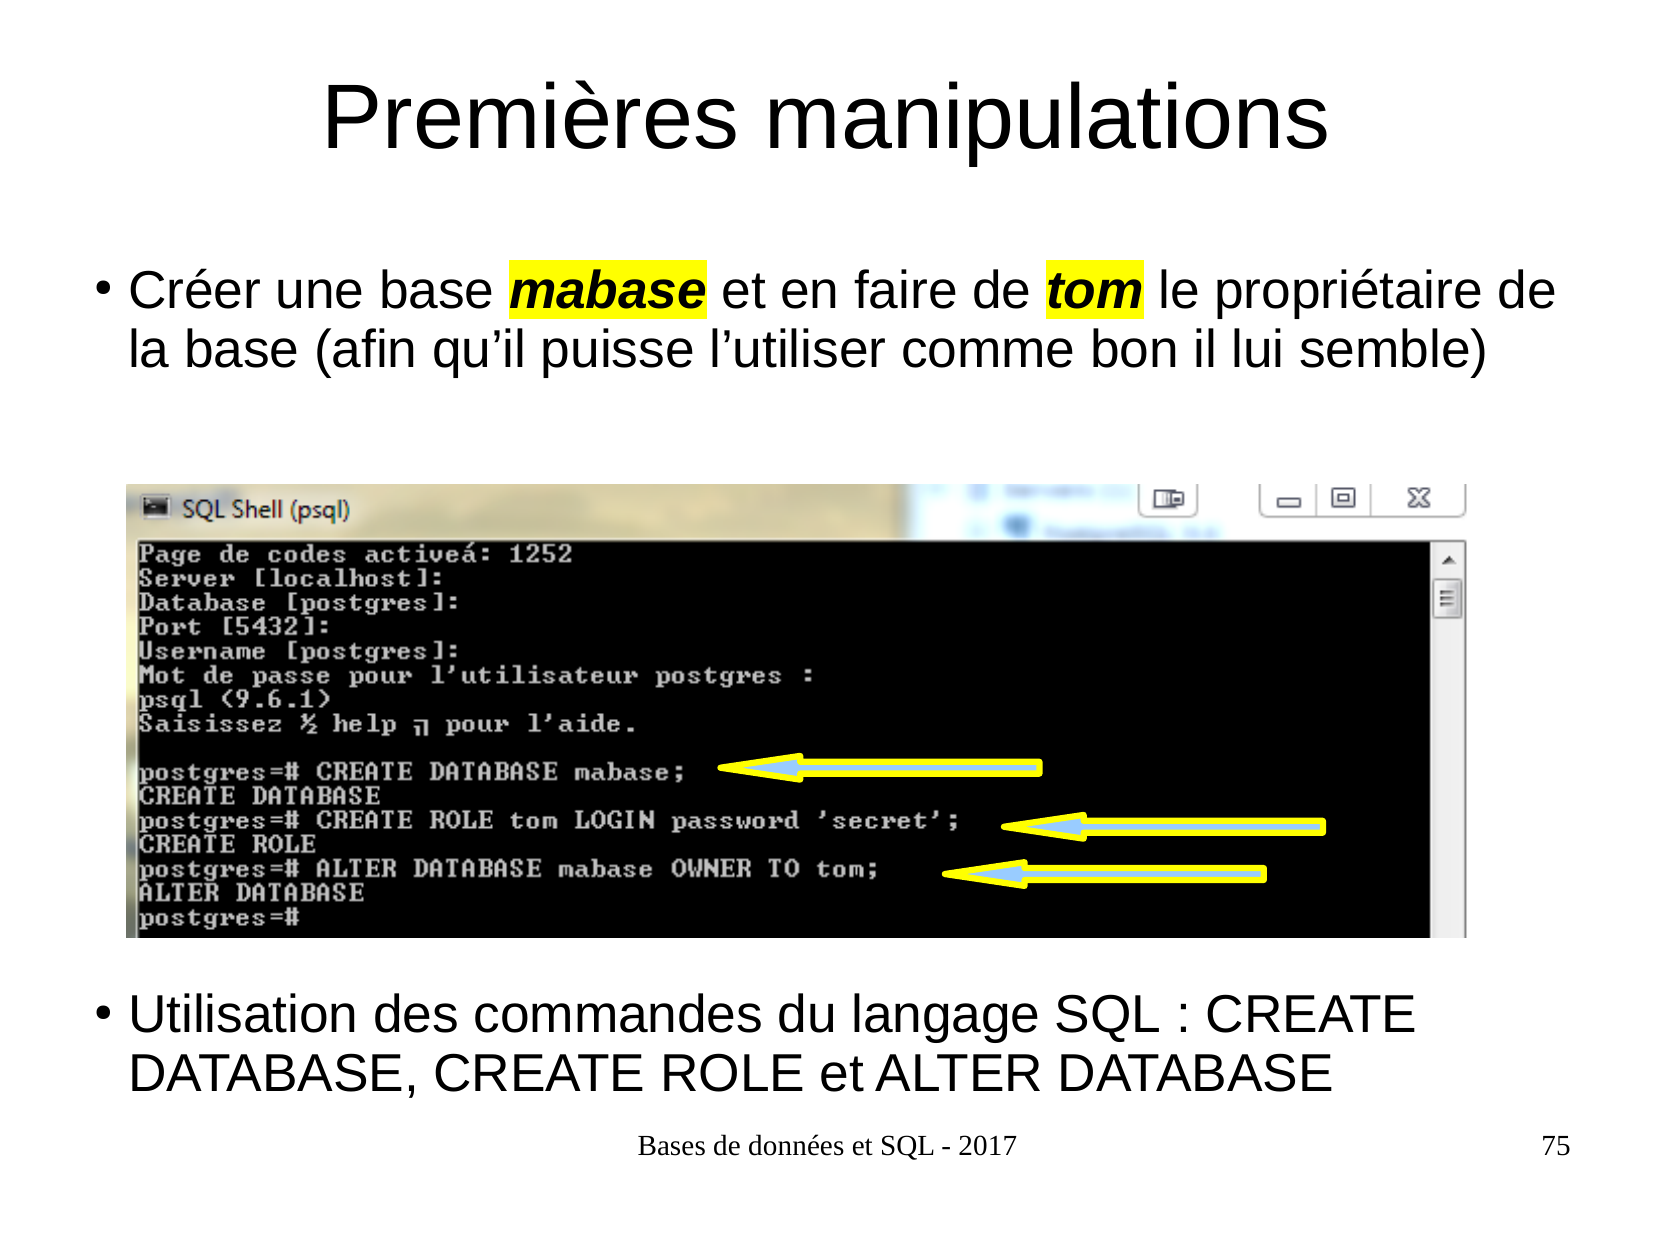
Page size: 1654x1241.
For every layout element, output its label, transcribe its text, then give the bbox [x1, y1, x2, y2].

title Premières manipulations [82, 56, 1571, 178]
text_box [720, 755, 1040, 780]
text_box [944, 862, 1264, 886]
list Créer une base mabase et en faire de tom le propriétaire de la base (afin qu’il puisse l’utiliser comme bon il lui semble) Utilisation des commandes du langage SQL : CREATE DATABASE, CREATE ROLE et ALTER DATABASE [82, 259, 1571, 1134]
text_box [1003, 814, 1323, 839]
picture [126, 484, 1477, 938]
